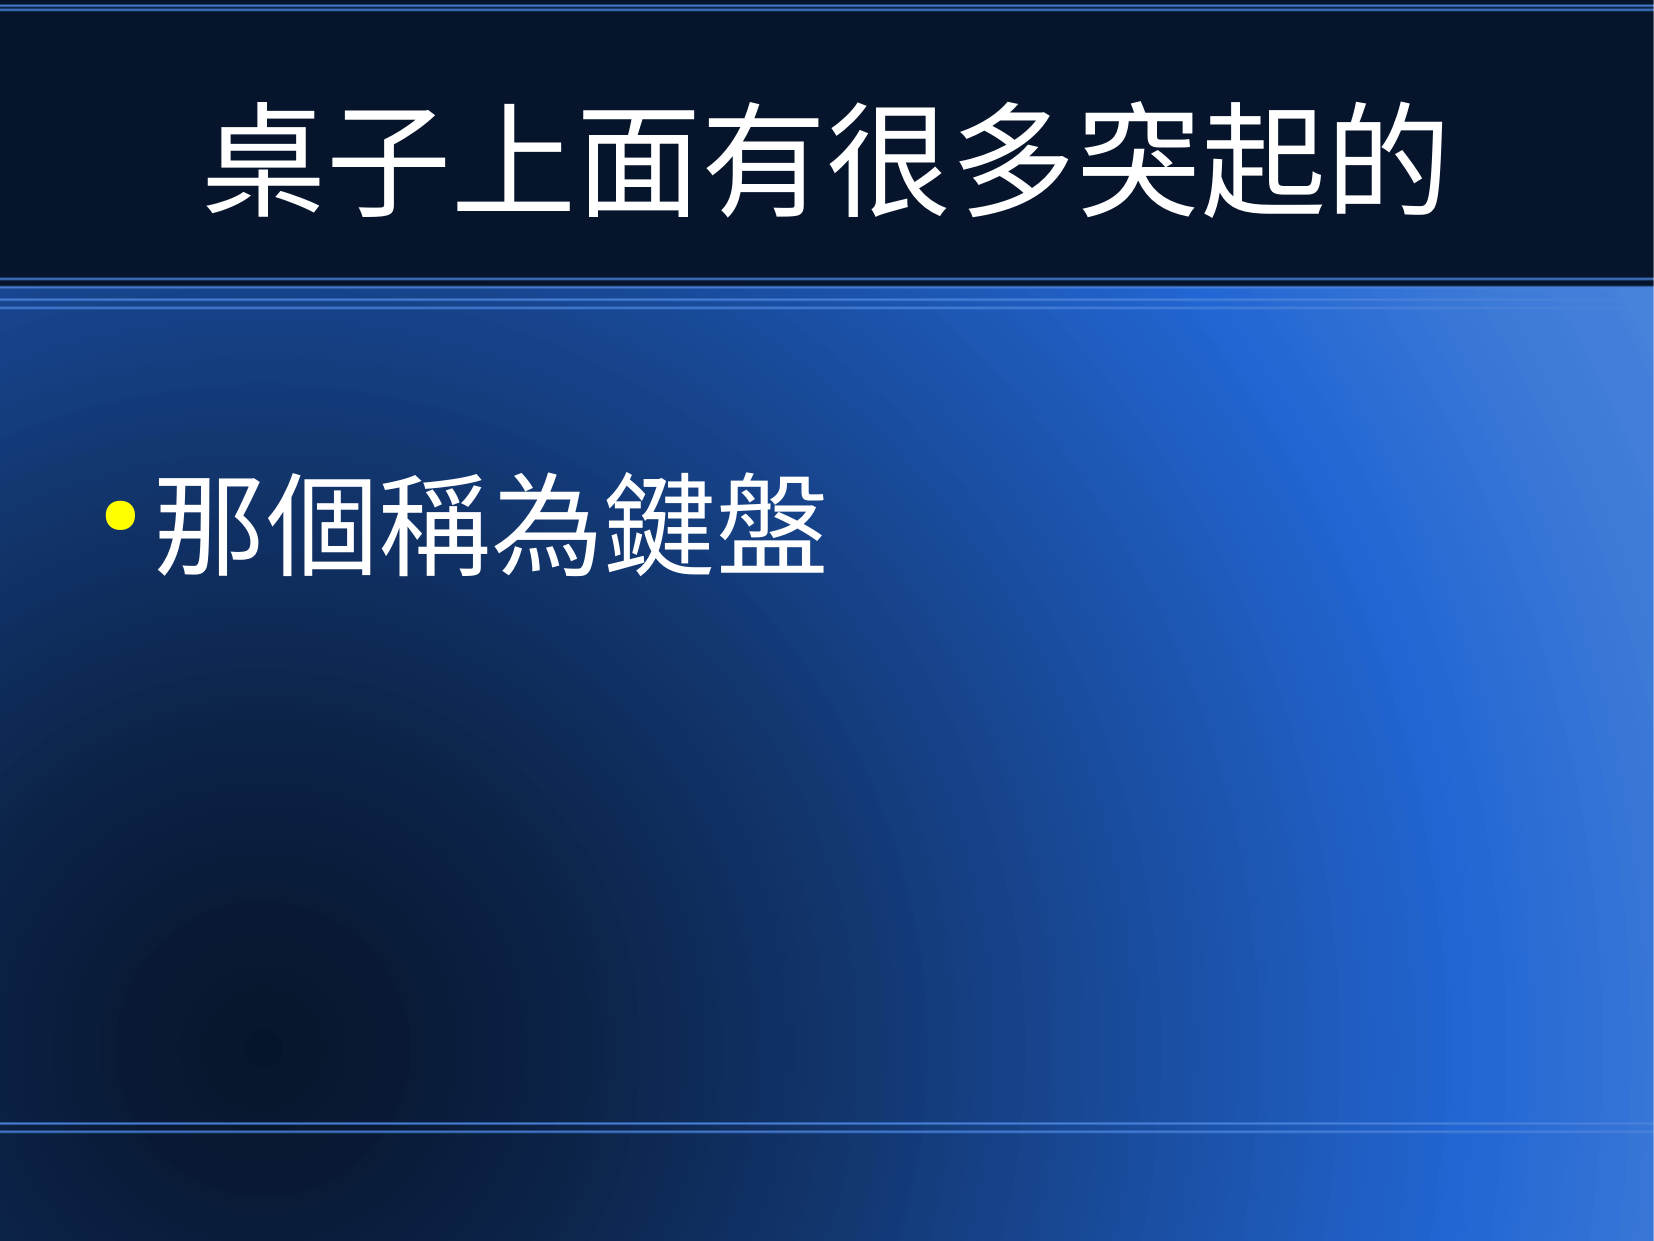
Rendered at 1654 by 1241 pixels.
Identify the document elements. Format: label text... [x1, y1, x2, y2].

picture [0, 0, 1654, 1241]
title 桌子上面有很多突起的 [82, 49, 1571, 257]
list 那個稱為鍵盤 [82, 355, 1571, 1241]
